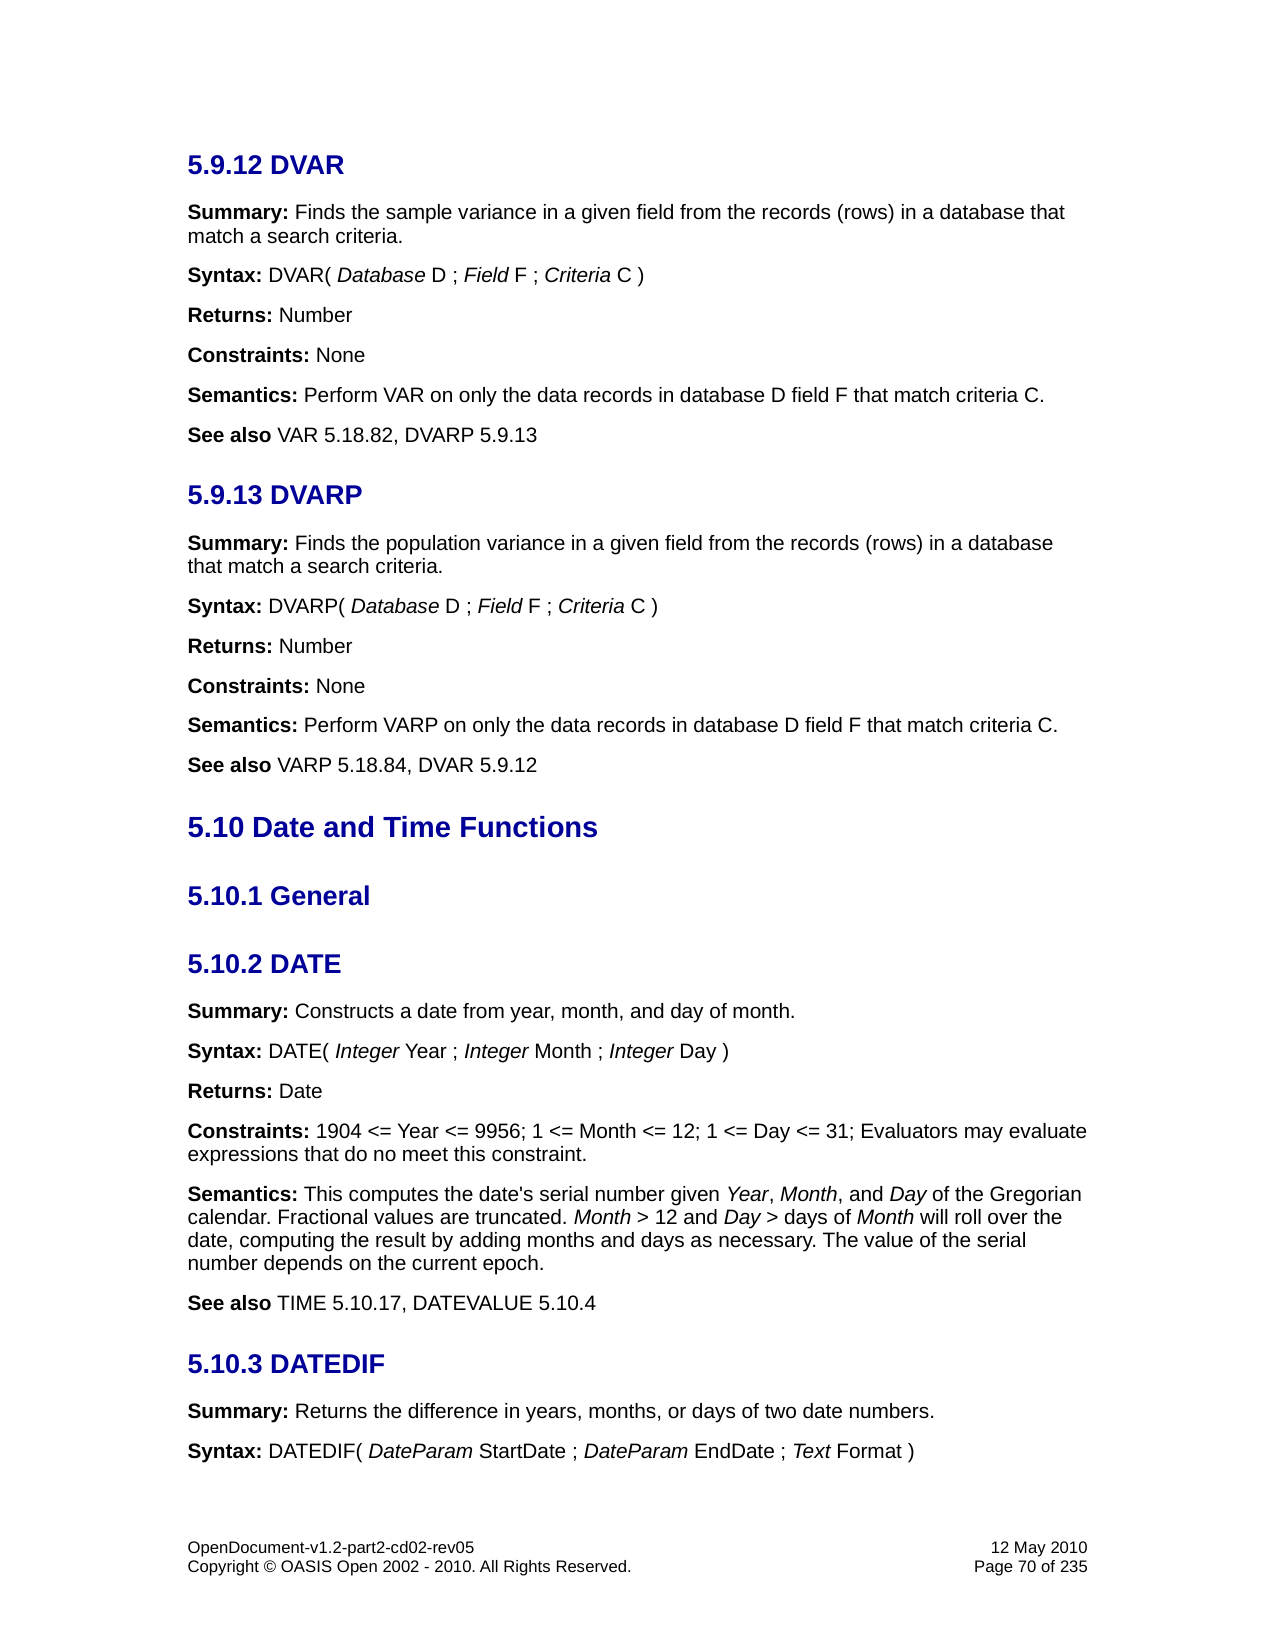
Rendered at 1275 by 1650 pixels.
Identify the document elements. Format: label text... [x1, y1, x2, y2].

text Returns: Number [187, 304, 1088, 327]
text Summary: Finds the population variance in a given field from the records (rows) in a database that match a search criteria. [187, 531, 1088, 578]
text Semantics: This computes the date's serial number given Year, Month, and Day of the Gregorian calendar. Fractional values are truncated. Month > 12 and Day > days of Month will roll over the date, computing the result by adding months and days as necessary. The value of the serial number depends on the current epoch. [187, 1182, 1088, 1275]
text Constraints: None [187, 674, 1088, 697]
subtitle DVARP [187, 480, 1088, 511]
text See also VARP 5.18.84, DVAR 5.9.12 [187, 754, 1088, 777]
text Syntax: DVARP( Database D ; Field F ; Criteria C ) [187, 594, 1088, 618]
text Constraints: None [187, 344, 1088, 367]
subtitle Date and Time Functions [187, 811, 1088, 843]
text Summary: Returns the difference in years, months, or days of two date numbers. [187, 1399, 1088, 1423]
text Returns: Date [187, 1079, 1088, 1103]
text See also TIME 5.10.17, DATEVALUE 5.10.4 [187, 1292, 1088, 1315]
subtitle DATE [187, 948, 1088, 979]
text Semantics: Perform VARP on only the data records in database D field F that match criteria C. [187, 714, 1088, 737]
text Summary: Constructs a date from year, month, and day of month. [187, 999, 1088, 1023]
text See also VAR 5.18.82, DVARP 5.9.13 [187, 424, 1088, 447]
text Syntax: DATEDIF( DateParam StartDate ; DateParam EndDate ; Text Format ) [187, 1439, 1088, 1463]
text Semantics: Perform VAR on only the data records in database D field F that match criteria C. [187, 384, 1088, 407]
subtitle DATEDIF [187, 1348, 1088, 1379]
subtitle General [187, 881, 1088, 911]
subtitle DVAR [187, 150, 1088, 180]
text Syntax: DVAR( Database D ; Field F ; Criteria C ) [187, 264, 1088, 287]
text Returns: Number [187, 634, 1088, 658]
text Summary: Finds the sample variance in a given field from the records (rows) in a database that match a search criteria. [187, 201, 1088, 247]
text Constraints: 1904 <= Year <= 9956; 1 <= Month <= 12; 1 <= Day <= 31; Evaluators may evaluate expressions that do no meet this constraint. [187, 1119, 1088, 1166]
text Syntax: DATE( Integer Year ; Integer Month ; Integer Day ) [187, 1039, 1088, 1063]
